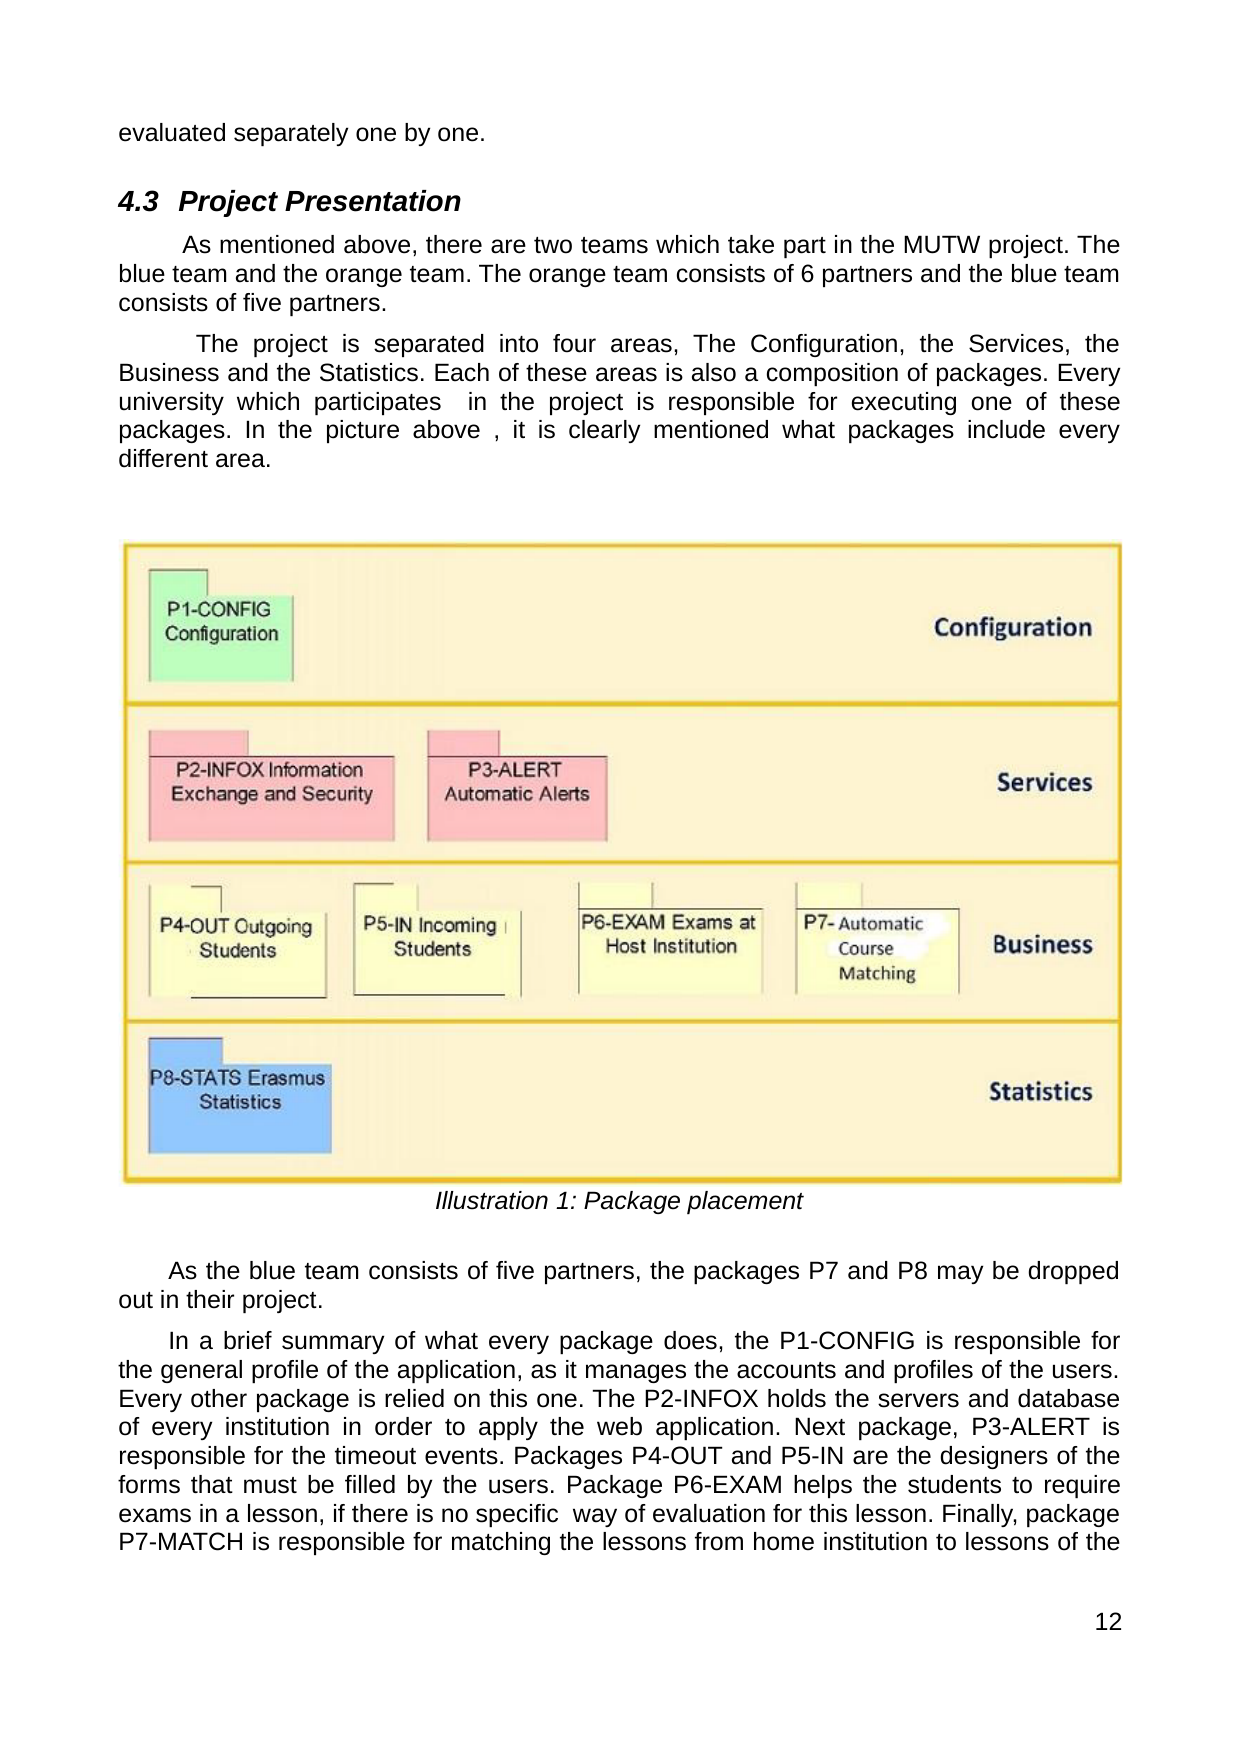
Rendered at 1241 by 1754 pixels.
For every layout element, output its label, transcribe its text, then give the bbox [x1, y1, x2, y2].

text In a brief summary of what every package does, the P1-CONFIG is responsible for the general profile of the application, as it manages the accounts and profiles of the users. Every other package is relied on this one. The P2-INFOX holds the servers and database of every institution in order to apply the web application. Next package, P3-ALERT is responsible for the timeout events. Packages P4-OUT and P5-IN are the designers of the forms that must be filled by the users. Package P6-EXAM helps the students to require exams in a lesson, if there is no specific way of evaluation for this lesson. Finally, package P7-MATCH is responsible for matching the lessons from home institution to lessons of the [118, 1326, 1122, 1556]
subtitle Project Presentation [118, 184, 1122, 218]
text evaluated separately one by one. [118, 118, 1122, 147]
text Illustration 1: Package placement [118, 1187, 1122, 1215]
text As mentioned above, there are two teams which take part in the MUTW project. The blue team and the orange team. The orange team consists of 6 partners and the blue team consists of five partners. [118, 230, 1122, 317]
text As the blue team consists of five partners, the packages P7 and P8 may be dropped out in their project. [118, 1256, 1122, 1313]
text The project is separated into four areas, The Configuration, the Services, the Business and the Statistics. Each of these areas is also a composition of packages. Every university which participates in the project is responsible for executing one of these packages. In the picture above , it is clearly mentioned what packages include every different area. [118, 329, 1122, 473]
